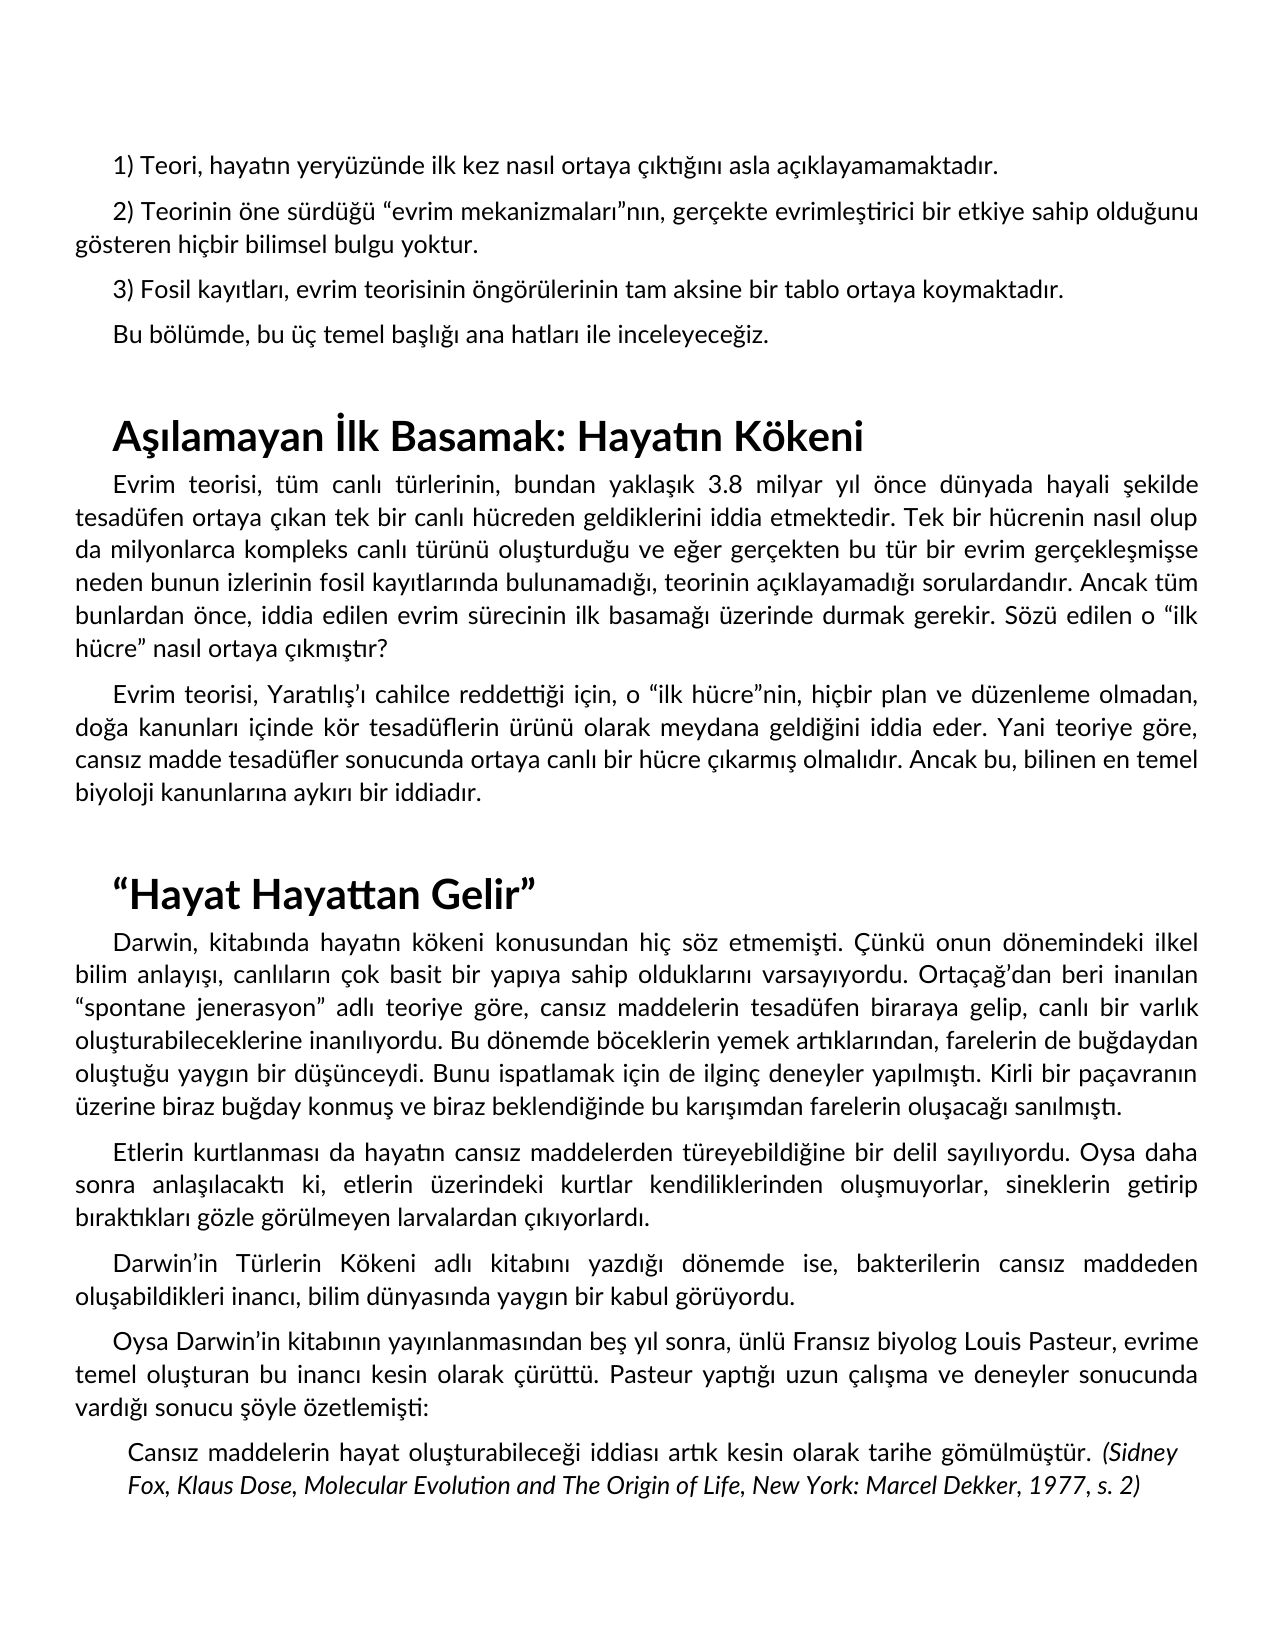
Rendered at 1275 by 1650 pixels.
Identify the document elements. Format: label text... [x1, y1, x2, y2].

text Darwin’in Türlerin Kökeni adlı kitabını yazdığı dönemde ise, bakterilerin cansız maddeden oluşabildikleri inancı, bilim dünyasında yaygın bir kabul görüyordu. [75, 1247, 1200, 1310]
subtitle Aşılamayan İlk Basamak: Hayatın Kökeni [112, 410, 1200, 460]
text Cansız maddelerin hayat oluşturabileceği iddiası artık kesin olarak tarihe gömülmüştür. (Sidney Fox, Klaus Dose, Molecular Evolution and The Origin of Life, New York: Marcel Dekker, 1977, s. 2) [127, 1437, 1177, 1500]
text 3) Fosil kayıtları, evrim teorisinin öngörülerinin tam aksine bir tablo ortaya koymaktadır. [75, 274, 1200, 304]
text 1) Teori, hayatın yeryüzünde ilk kez nasıl ortaya çıktığını asla açıklayamamaktadır. [75, 150, 1200, 180]
text 2) Teorinin öne sürdüğü “evrim mekanizmaları”nın, gerçekte evrimleştirici bir etkiye sahip olduğunu gösteren hiçbir bilimsel bulgu yoktur. [75, 195, 1200, 258]
text Oysa Darwin’in kitabının yayınlanmasından beş yıl sonra, ünlü Fransız biyolog Louis Pasteur, evrime temel oluşturan bu inancı kesin olarak çürüttü. Pasteur yaptığı uzun çalışma ve deneyler sonucunda vardığı sonucu şöyle özetlemişti: [75, 1326, 1200, 1422]
text Bu bölümde, bu üç temel başlığı ana hatları ile inceleyeceğiz. [75, 319, 1200, 349]
text Etlerin kurtlanması da hayatın cansız maddelerden türeyebildiğine bir delil sayılıyordu. Oysa daha sonra anlaşılacaktı ki, etlerin üzerindeki kurtlar kendiliklerinden oluşmuyorlar, sineklerin getirip bıraktıkları gözle görülmeyen larvalardan çıkıyorlardı. [75, 1136, 1200, 1232]
subtitle “Hayat Hayattan Gelir” [112, 868, 1200, 918]
text Evrim teorisi, Yaratılış’ı cahilce reddettiği için, o “ilk hücre”nin, hiçbir plan ve düzenleme olmadan, doğa kanunları içinde kör tesadüflerin ürünü olarak meydana geldiğini iddia eder. Yani teoriye göre, cansız madde tesadüfler sonucunda ortaya canlı bir hücre çıkarmış olmalıdır. Ancak bu, bilinen en temel biyoloji kanunlarına aykırı bir iddiadır. [75, 678, 1200, 807]
text Evrim teorisi, tüm canlı türlerinin, bundan yaklaşık 3.8 milyar yıl önce dünyada hayali şekilde tesadüfen ortaya çıkan tek bir canlı hücreden geldiklerini iddia etmektedir. Tek bir hücrenin nasıl olup da milyonlarca kompleks canlı türünü oluşturduğu ve eğer gerçekten bu tür bir evrim gerçekleşmişse neden bunun izlerinin fosil kayıtlarında bulunamadığı, teorinin açıklayamadığı sorulardandır. Ancak tüm bunlardan önce, iddia edilen evrim sürecinin ilk basamağı üzerinde durmak gerekir. Sözü edilen o “ilk hücre” nasıl ortaya çıkmıştır? [75, 468, 1200, 663]
text Darwin, kitabında hayatın kökeni konusundan hiç söz etmemişti. Çünkü onun dönemindeki ilkel bilim anlayışı, canlıların çok basit bir yapıya sahip olduklarını varsayıyordu. Ortaçağ’dan beri inanılan “spontane jenerasyon” adlı teoriye göre, cansız maddelerin tesadüfen biraraya gelip, canlı bir varlık oluşturabileceklerine inanılıyordu. Bu dönemde böceklerin yemek artıklarından, farelerin de buğdaydan oluştuğu yaygın bir düşünceydi. Bunu ispatlamak için de ilginç deneyler yapılmıştı. Kirli bir paçavranın üzerine biraz buğday konmuş ve biraz beklendiğinde bu karışımdan farelerin oluşacağı sanılmıştı. [75, 926, 1200, 1121]
